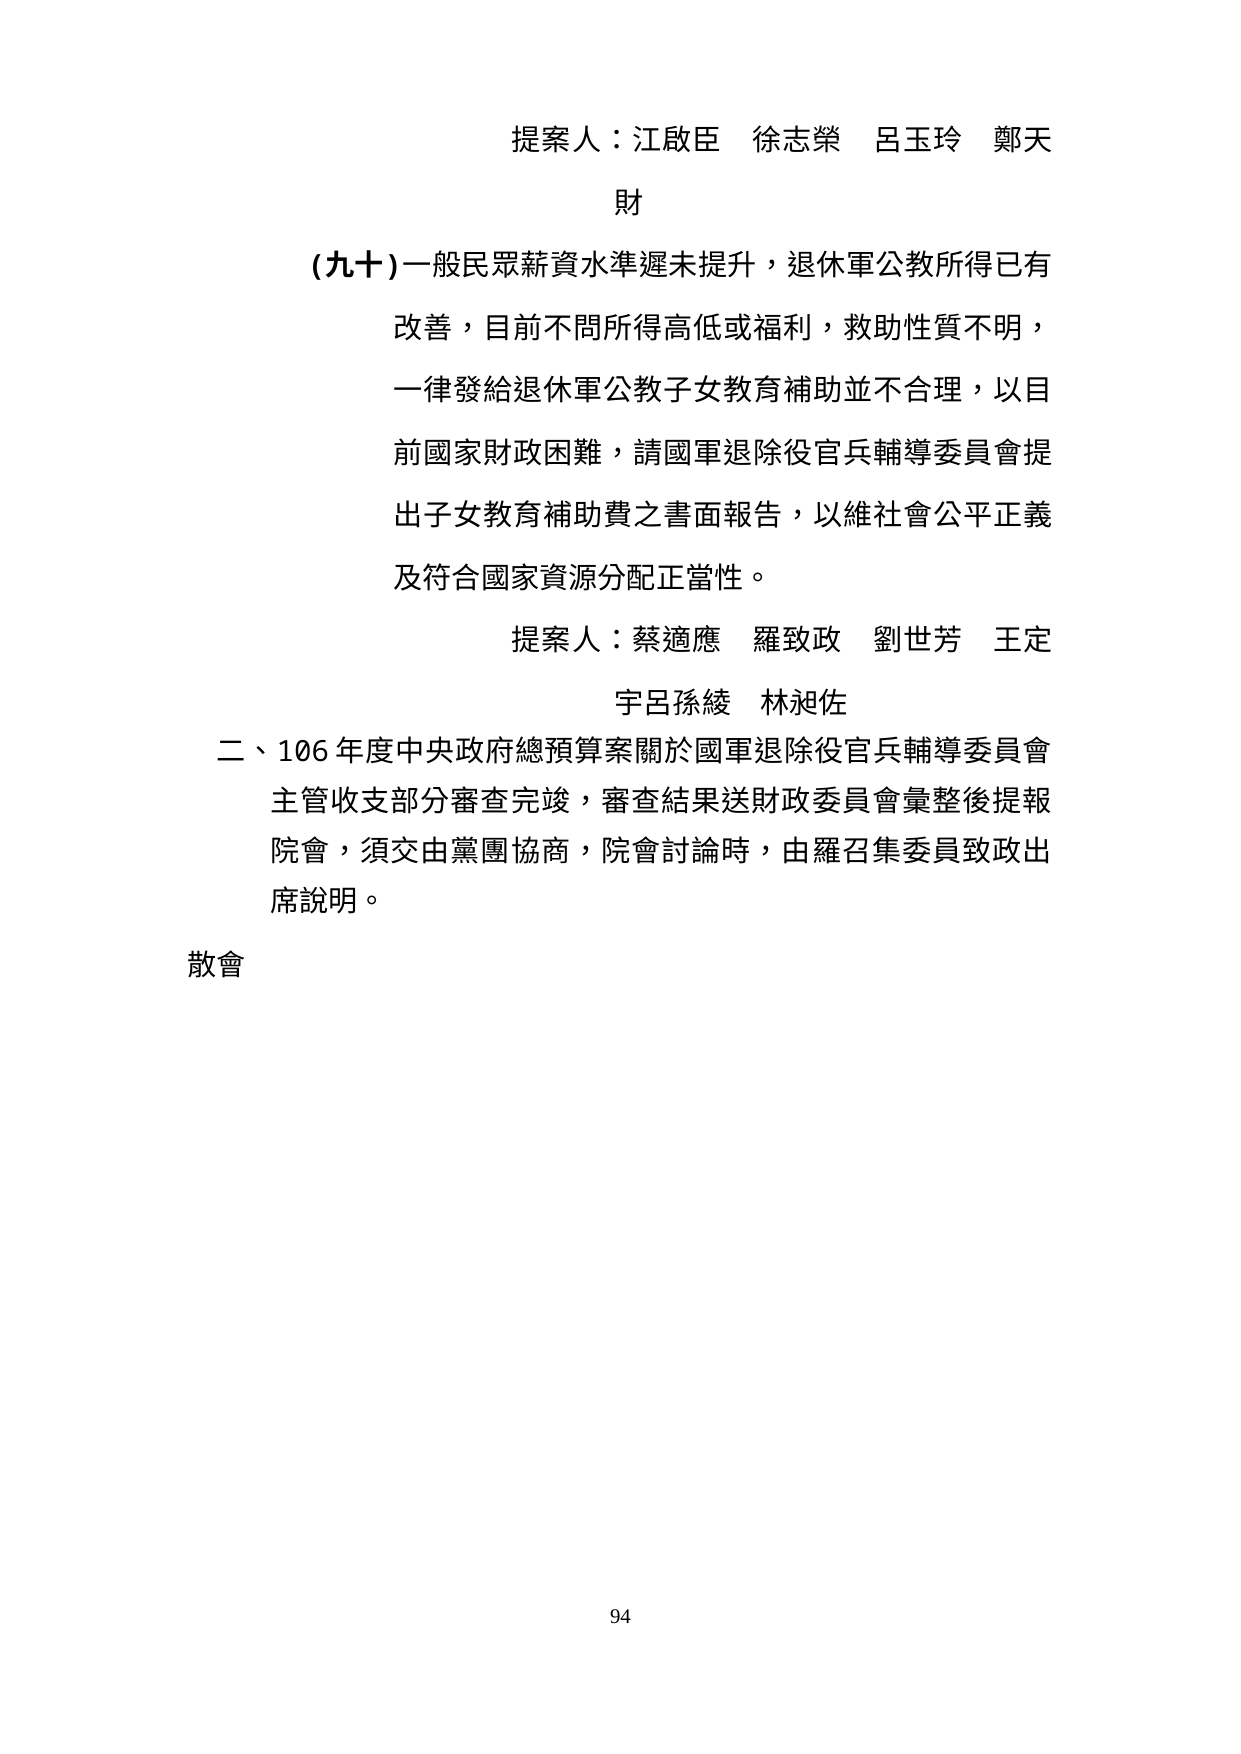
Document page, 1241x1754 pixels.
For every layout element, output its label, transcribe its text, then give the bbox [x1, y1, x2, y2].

text 提案人：蔡適應 羅致政 劉世芳 王定宇呂孫綾 林昶佐 [512, 596, 1053, 721]
text 散會 [187, 921, 1053, 984]
text 提案人：江啟臣 徐志榮 呂玉玲 鄭天財 [512, 96, 1053, 221]
text 二、106年度中央政府總預算案關於國軍退除役官兵輔導委員會主管收支部分審查完竣，審查結果送財政委員會彙整後提報院會，須交由黨團協商，院會討論時，由羅召集委員致政出席說明。 [217, 721, 1053, 921]
text (九十)一般民眾薪資水準遲未提升，退休軍公教所得已有改善，目前不問所得高低或福利，救助性質不明，一律發給退休軍公教子女教育補助並不合理，以目前國家財政困難，請國軍退除役官兵輔導委員會提出子女教育補助費之書面報告，以維社會公平正義及符合國家資源分配正當性。 [307, 221, 1053, 596]
